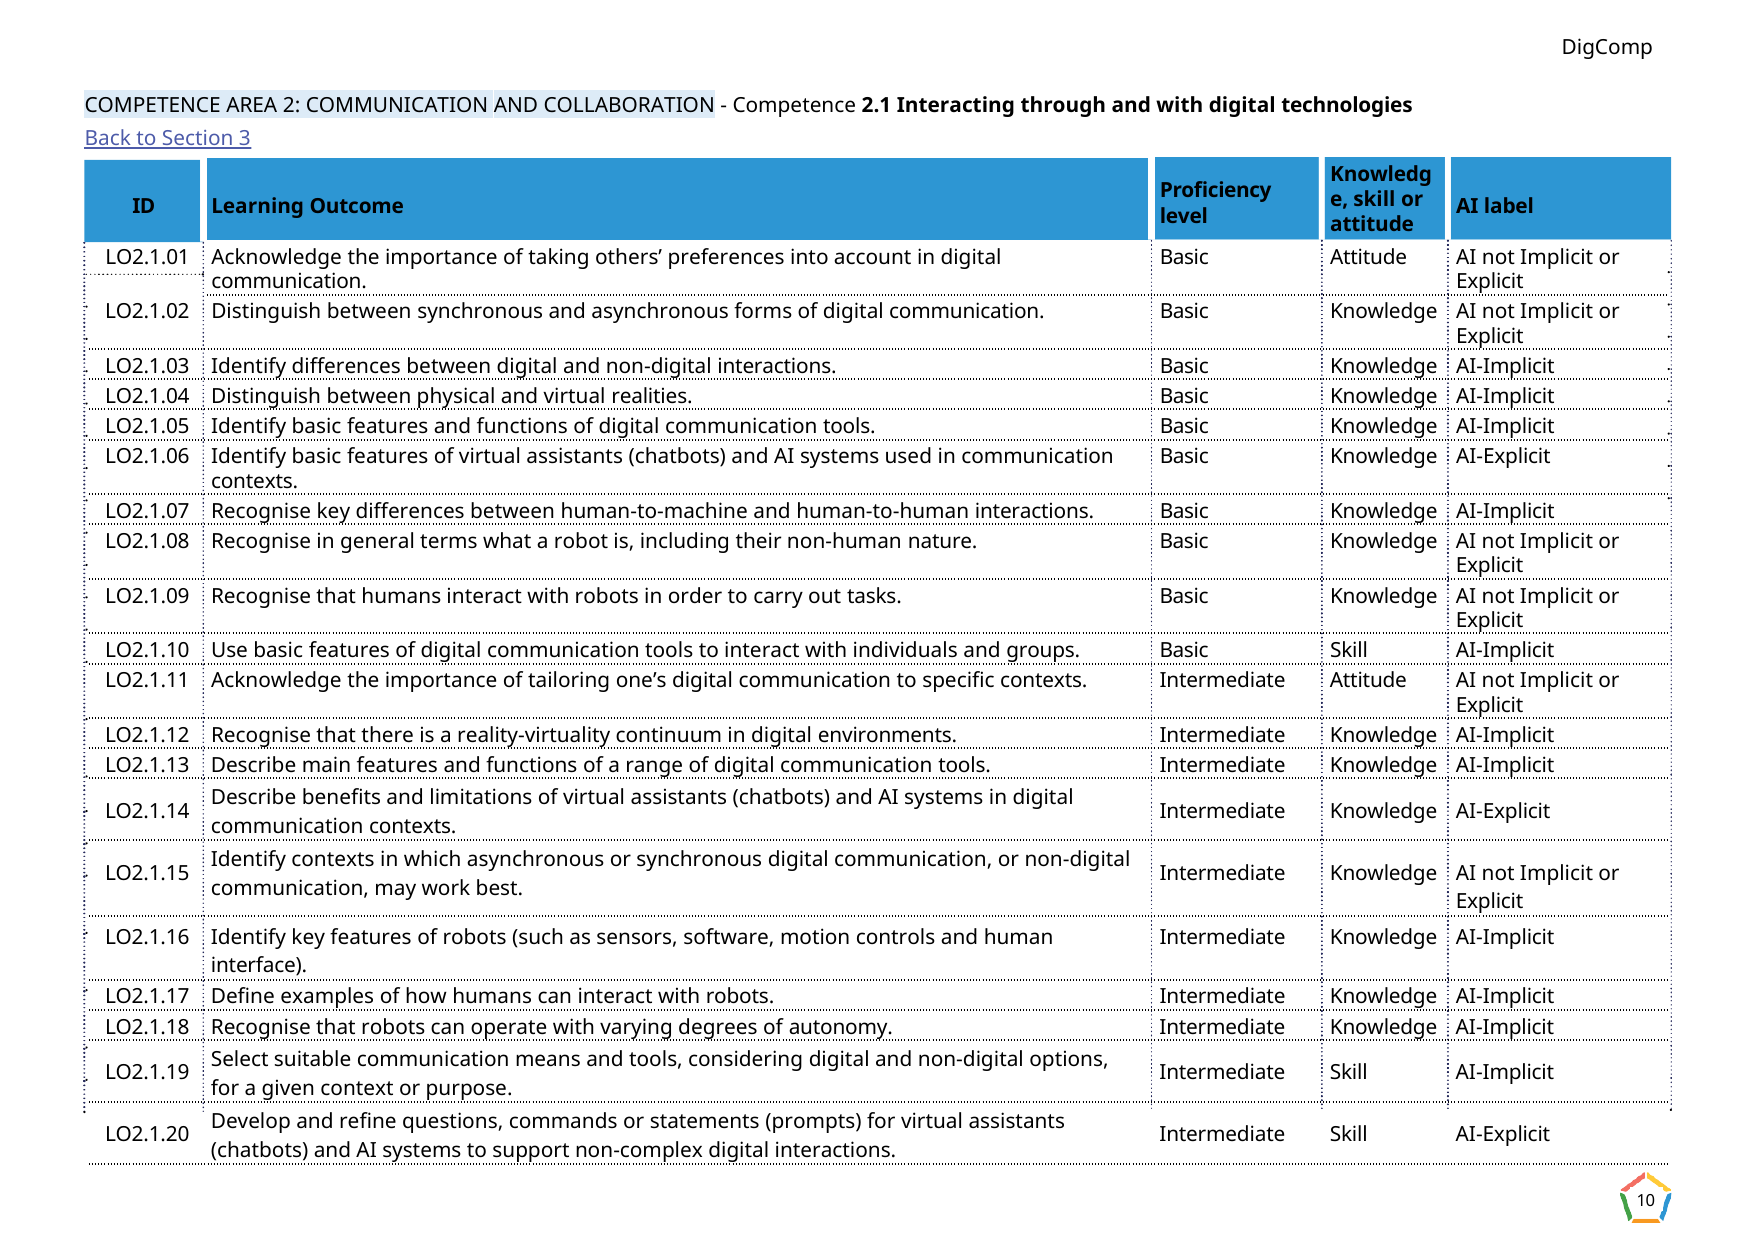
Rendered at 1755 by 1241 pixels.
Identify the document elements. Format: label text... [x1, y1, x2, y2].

table_cell Intermediate [1151, 663, 1299, 717]
table_cell Identify differences between digital and non-digital interactions. [207, 348, 1151, 378]
table_cell Acknowledge the importance of taking others’ preferences into account in digital communication. [207, 240, 1151, 293]
table_cell Intermediate [1151, 839, 1299, 915]
table_cell LO2.1.06 [89, 439, 207, 493]
table_cell Recognise that humans interact with robots in order to carry out tasks. [207, 578, 1151, 632]
table_cell Basic [1151, 493, 1299, 523]
table_cell Skill [1299, 1101, 1447, 1163]
table_cell Recognise in general terms what a robot is, including their non-human nature. [207, 523, 1151, 578]
table_cell Basic [1151, 378, 1299, 408]
table_cell LO2.1.17 [89, 979, 207, 1009]
table_cell LO2.1.16 [89, 915, 207, 979]
table_cell Knowledge [1299, 294, 1447, 348]
table_cell Knowledge [1299, 523, 1447, 578]
table_cell AI not Implicit or Explicit [1447, 839, 1669, 915]
table_cell Knowledge [1299, 747, 1447, 777]
table_cell Distinguish between physical and virtual realities. [207, 378, 1151, 408]
table_cell AI not Implicit or Explicit [1447, 578, 1669, 632]
table_cell LO2.1.18 [89, 1009, 207, 1039]
table_cell AI not Implicit or Explicit [1447, 240, 1669, 293]
table_cell Identify contexts in which asynchronous or synchronous digital communication, or non-digital communication, may work best. [207, 839, 1151, 915]
table_cell Knowledge [1299, 578, 1447, 632]
table_cell Recognise that there is a reality-virtuality continuum in digital environments. [207, 717, 1151, 747]
table_cell LO2.1.14 [89, 777, 207, 839]
table_cell LO2.1.07 [89, 493, 207, 523]
table_cell Intermediate [1151, 1009, 1299, 1039]
table_cell Select suitable communication means and tools, considering digital and non-digital options, for a given context or purpose. [207, 1039, 1151, 1101]
table_cell AI not Implicit or Explicit [1447, 294, 1669, 348]
table_cell LO2.1.13 [89, 747, 207, 777]
table_cell AI-Explicit [1447, 439, 1669, 493]
table_cell AI not Implicit or Explicit [1447, 523, 1669, 578]
table_cell LO2.1.08 [89, 523, 207, 578]
table_cell Knowledge [1299, 979, 1447, 1009]
table_cell AI-Implicit [1447, 632, 1669, 662]
table_cell LO2.1.01 [89, 240, 207, 293]
table_cell Basic [1151, 439, 1299, 493]
table_cell Identify basic features of virtual assistants (chatbots) and AI systems used in communication contexts. [207, 439, 1151, 493]
table_cell AI not Implicit or Explicit [1447, 663, 1669, 717]
table_cell LO2.1.20 [89, 1101, 207, 1163]
table_cell LO2.1.04 [89, 378, 207, 408]
table_cell Basic [1151, 240, 1299, 293]
table_cell AI-Implicit [1447, 1009, 1669, 1039]
table_cell Knowledge [1299, 717, 1447, 747]
table_cell Recognise that robots can operate with varying degrees of autonomy. [207, 1009, 1151, 1039]
table_cell LO2.1.09 [89, 578, 207, 632]
table_cell Intermediate [1151, 979, 1299, 1009]
table_cell Intermediate [1151, 915, 1299, 979]
table_cell LO2.1.11 [89, 663, 207, 717]
table_cell AI-Explicit [1447, 777, 1669, 839]
table_cell Attitude [1299, 240, 1447, 293]
table_cell Knowledge [1299, 1009, 1447, 1039]
table_cell Skill [1299, 632, 1447, 662]
table_cell AI-Implicit [1447, 979, 1669, 1009]
table_cell AI-Implicit [1447, 378, 1669, 408]
table_cell AI-Implicit [1447, 1039, 1669, 1101]
table_cell Develop and refine questions, commands or statements (prompts) for virtual assistants (chatbots) and AI systems to support non-complex digital interactions. [207, 1101, 1151, 1163]
table_cell Knowledge [1299, 378, 1447, 408]
table_cell LO2.1.05 [89, 408, 207, 438]
table_cell Knowledge [1299, 777, 1447, 839]
table_cell Describe main features and functions of a range of digital communication tools. [207, 747, 1151, 777]
table_cell Define examples of how humans can interact with robots. [207, 979, 1151, 1009]
table_cell Basic [1151, 632, 1299, 662]
table_cell Intermediate [1151, 747, 1299, 777]
table_cell Basic [1151, 408, 1299, 438]
table_cell AI-Implicit [1447, 408, 1669, 438]
table_cell Identify basic features and functions of digital communication tools. [207, 408, 1151, 438]
table_cell Knowledge [1299, 439, 1447, 493]
table_cell AI-Implicit [1447, 717, 1669, 747]
table_cell Knowledge [1299, 493, 1447, 523]
table_cell Intermediate [1151, 717, 1299, 747]
table_cell AI-Implicit [1447, 747, 1669, 777]
table_cell LO2.1.12 [89, 717, 207, 747]
table_cell Learning Outcome [207, 158, 1148, 240]
table_cell Knowledge [1299, 839, 1447, 915]
table_cell Intermediate [1151, 777, 1299, 839]
table_cell Attitude [1299, 663, 1447, 717]
table_cell Basic [1151, 578, 1299, 632]
table_cell Distinguish between synchronous and asynchronous forms of digital communication. [207, 294, 1151, 348]
table_cell AI-Explicit [1447, 1101, 1669, 1163]
table_cell Intermediate [1151, 1101, 1299, 1163]
table_cell Identify key features of robots (such as sensors, software, motion controls and human interface). [207, 915, 1151, 979]
table_cell Basic [1151, 523, 1299, 578]
table_cell LO2.1.15 [89, 839, 207, 915]
table_cell Knowledge [1299, 915, 1447, 979]
table_cell LO2.1.02 [89, 294, 207, 348]
table_cell Basic [1151, 348, 1299, 378]
table_cell Acknowledge the importance of tailoring one’s digital communication to specific contexts. [207, 663, 1151, 717]
table_cell AI-Implicit [1447, 493, 1669, 523]
table_cell Intermediate [1151, 1039, 1299, 1101]
table_cell AI-Implicit [1447, 348, 1669, 378]
table_cell AI-Implicit [1447, 915, 1669, 979]
table_cell Describe benefits and limitations of virtual assistants (chatbots) and AI systems in digital communication contexts. [207, 777, 1151, 839]
table_cell LO2.1.10 [89, 632, 207, 662]
table_cell LO2.1.03 [89, 348, 207, 378]
table_cell Use basic features of digital communication tools to interact with individuals and groups. [207, 632, 1151, 662]
table_cell LO2.1.19 [89, 1039, 207, 1101]
table_cell Knowledge [1299, 408, 1447, 438]
table_header COMPETENCE AREA 2: COMMUNICATION AND COLLABORATION - Competence 2.1 Interacting through and with digital technologies Back to Section 3 [89, 90, 1669, 158]
table_cell Recognise key differences between human-to-machine and human-to-human interactions. [207, 493, 1151, 523]
table_cell Basic [1151, 294, 1299, 348]
table_cell Skill [1299, 1039, 1447, 1101]
table_cell Knowledge [1299, 348, 1447, 378]
